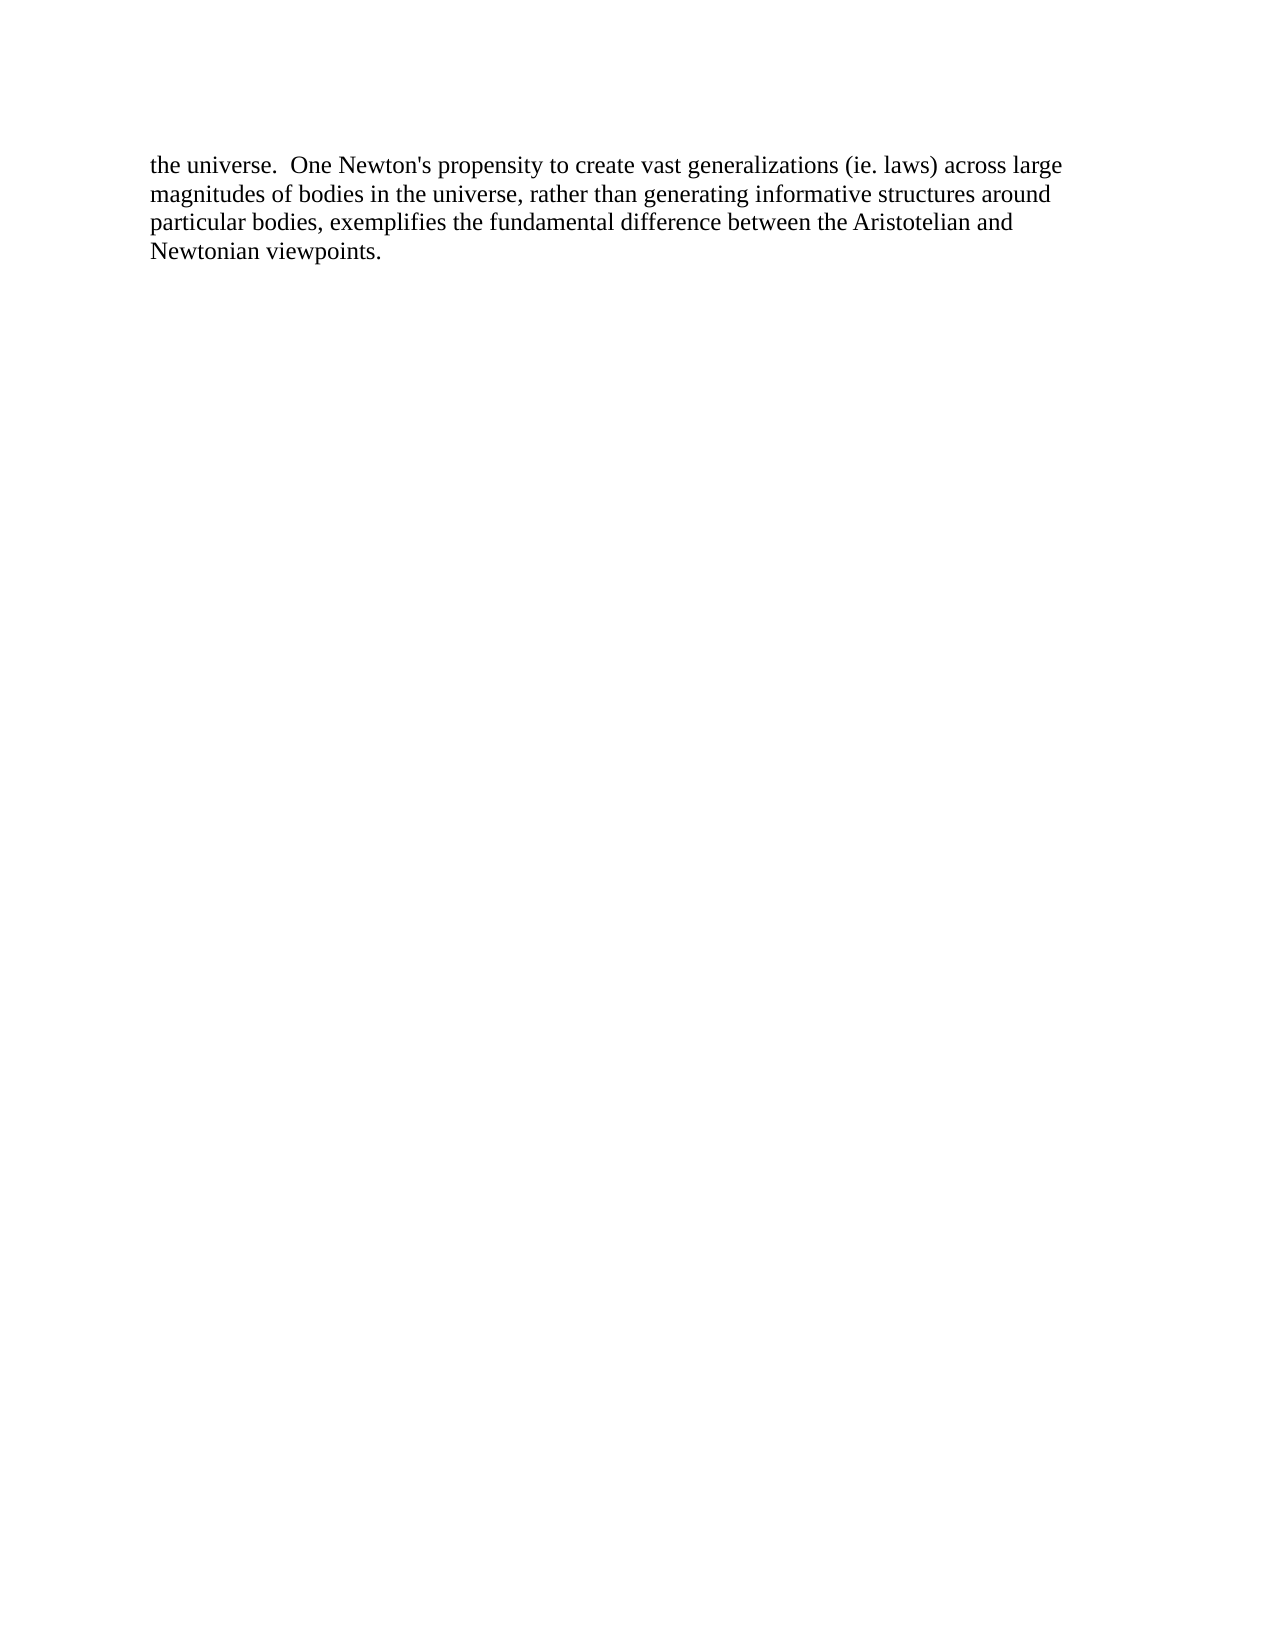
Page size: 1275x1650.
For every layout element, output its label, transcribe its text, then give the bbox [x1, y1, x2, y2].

text the universe. One Newton's propensity to create vast generalizations (ie. laws) across large magnitudes of bodies in the universe, rather than generating informative structures around particular bodies, exemplifies the fundamental difference between the Aristotelian and Newtonian viewpoints. [150, 150, 1123, 265]
